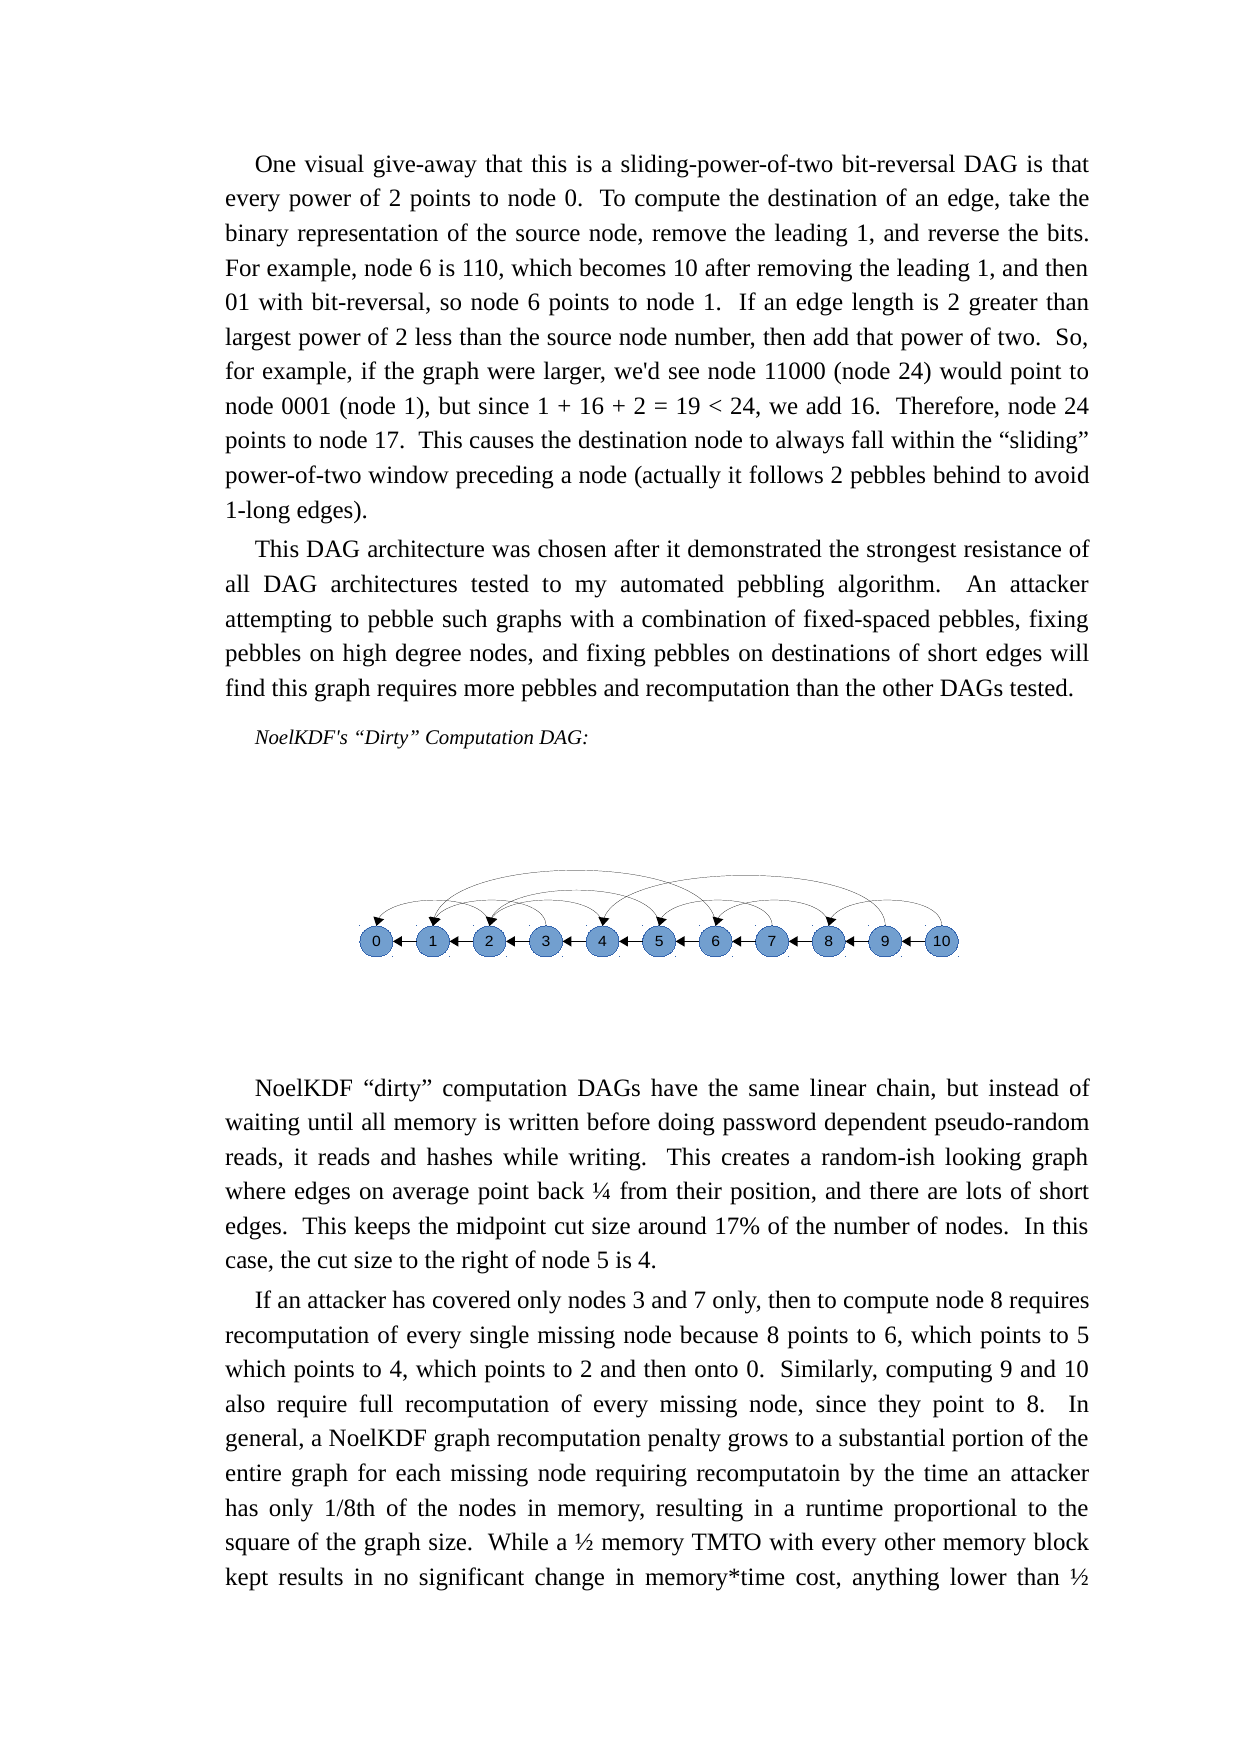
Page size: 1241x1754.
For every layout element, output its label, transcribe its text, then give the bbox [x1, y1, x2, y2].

text NoelKDF “dirty” computation DAGs have the same linear chain, but instead of waiting until all memory is written before doing password dependent pseudo-random reads, it reads and hashes while writing. This creates a random-ish looking graph where edges on average point back ¼ from their position, and there are lots of short edges. This keeps the midpoint cut size around 17% of the number of nodes. In this case, the cut size to the right of node 5 is 4. [225, 1074, 1090, 1274]
text This DAG architecture was chosen after it demonstrated the strongest resistance of all DAG architectures tested to my automated pebbling algorithm. An attacker attempting to pebble such graphs with a combination of fixed-spaced pebbles, fixing pebbles on high degree nodes, and fixing pebbles on destinations of short edges will find this graph requires more pebbles and recomputation than the other DAGs tested. [225, 536, 1090, 702]
text One visual give-away that this is a sliding-power-of-two bit-reversal DAG is that every power of 2 points to node 0. To compute the destination of an edge, take the binary representation of the source node, remove the leading 1, and reverse the bits. For example, node 6 is 110, which becomes 10 after removing the leading 1, and then 01 with bit-reversal, so node 6 points to node 1. If an edge length is 2 greater than largest power of 2 less than the source node number, then add that power of two. So, for example, if the graph were larger, we'd see node 11000 (node 24) would point to node 0001 (node 1), but since 1 + 16 + 2 = 19 < 24, we add 16. Therefore, node 24 points to node 17. This causes the destination node to always fall within the “sliding” power-of-two window preceding a node (actually it follows 2 pebbles behind to avoid 1-long edges). [225, 150, 1090, 523]
text If an attacker has covered only nodes 3 and 7 only, then to compute node 8 requires recomputation of every single missing node because 8 points to 6, which points to 5 which points to 4, which points to 2 and then onto 0. Similarly, computing 9 and 10 also require full recomputation of every missing node, since they point to 8. In general, a NoelKDF graph recomputation penalty grows to a substantial portion of the entire graph for each missing node requiring recomputatoin by the time an attacker has only 1/8th of the nodes in memory, resulting in a runtime proportional to the square of the graph size. While a ½ memory TMTO with every other memory block kept results in no significant change in memory*time cost, anything lower than ½ [225, 1286, 1090, 1591]
text NoelKDF's “Dirty” Computation DAG: [254, 726, 1082, 749]
